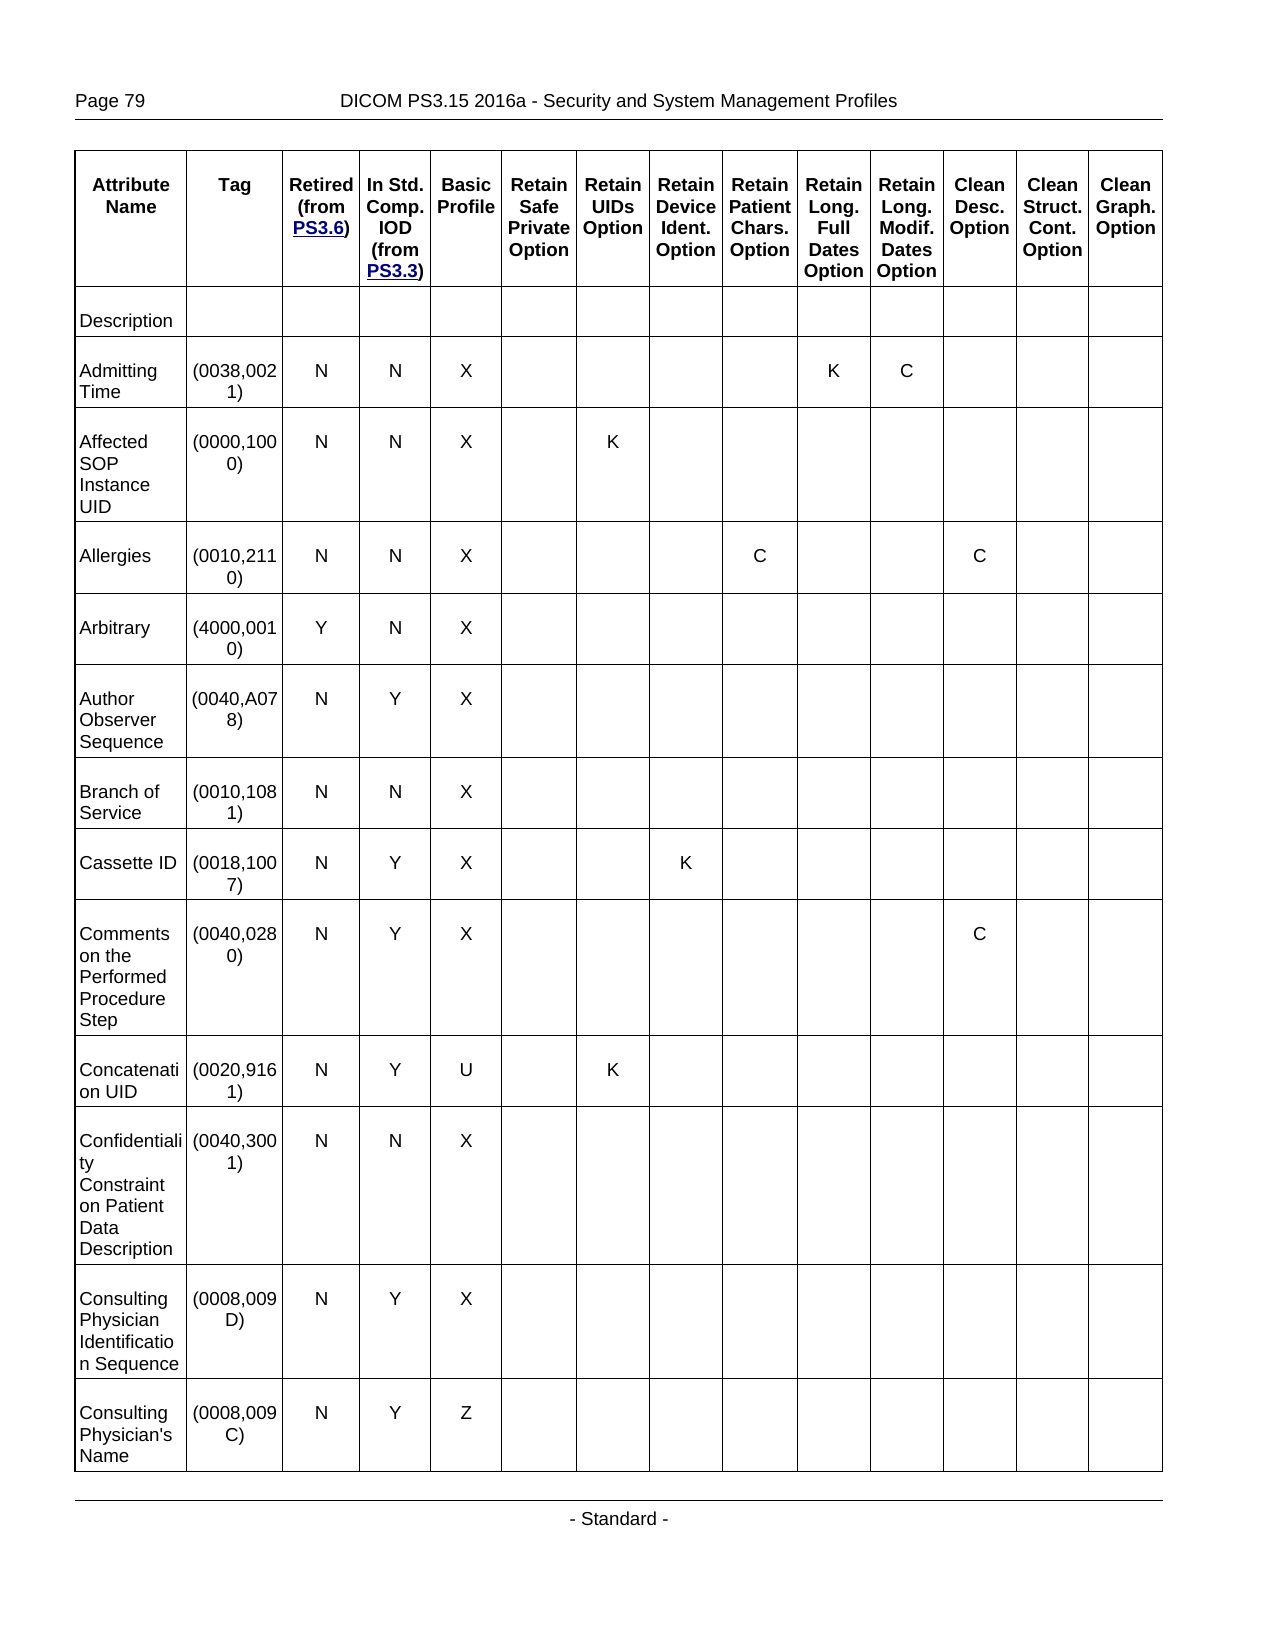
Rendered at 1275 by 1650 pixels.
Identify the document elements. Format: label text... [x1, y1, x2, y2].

table_cell [723, 337, 797, 407]
table_cell [944, 408, 1016, 521]
table_cell [723, 1379, 797, 1471]
table_cell [650, 287, 722, 336]
table_cell Description [76, 287, 186, 336]
table_cell [502, 758, 576, 828]
table_header In Std. Comp. IOD (from PS3.3) [360, 151, 430, 286]
table_cell Confidentiality Constraint on Patient Data Description [76, 1107, 186, 1264]
table_cell [502, 829, 576, 899]
table_cell [1017, 408, 1088, 521]
table_header Retain Long. Modif. Dates Option [871, 151, 943, 286]
table_header Retain Patient Chars. Option [723, 151, 797, 286]
table_cell [944, 337, 1016, 407]
table_cell [1089, 522, 1162, 592]
table_cell [1089, 665, 1162, 757]
table_cell X [431, 594, 501, 664]
table_cell [502, 522, 576, 592]
table_header Retain Safe Private Option [502, 151, 576, 286]
table_cell Y [360, 829, 430, 899]
table_cell (4000,0010) [187, 594, 282, 664]
table_cell (0038,0021) [187, 337, 282, 407]
table_cell X [431, 337, 501, 407]
table_cell N [283, 1107, 359, 1264]
table_cell [502, 337, 576, 407]
table_cell X [431, 829, 501, 899]
table_cell N [283, 408, 359, 521]
table_cell [502, 1036, 576, 1106]
table_header Retain Long. Full Dates Option [798, 151, 870, 286]
table_cell [944, 1107, 1016, 1264]
table_cell Author Observer Sequence [76, 665, 186, 757]
table_cell [577, 594, 649, 664]
table_cell (0008,009D) [187, 1265, 282, 1378]
table_cell [871, 665, 943, 757]
table_cell [798, 287, 870, 336]
table_cell Arbitrary [76, 594, 186, 664]
table_header Tag [187, 151, 282, 286]
table_cell C [944, 522, 1016, 592]
table_header Clean Graph. Option [1089, 151, 1162, 286]
table_cell [577, 900, 649, 1035]
table_cell (0040,3001) [187, 1107, 282, 1264]
table_cell [798, 1379, 870, 1471]
table_cell N [360, 1107, 430, 1264]
table_cell N [283, 1265, 359, 1378]
table_cell [1017, 1379, 1088, 1471]
table_cell [502, 900, 576, 1035]
table_cell [502, 1107, 576, 1264]
table_cell [502, 665, 576, 757]
table_cell C [723, 522, 797, 592]
table_cell N [283, 1036, 359, 1106]
table_cell [798, 829, 870, 899]
table_cell Z [431, 1379, 501, 1471]
table_cell [1017, 829, 1088, 899]
table_cell N [360, 594, 430, 664]
table_cell [871, 594, 943, 664]
table_header Clean Desc. Option [944, 151, 1016, 286]
table_cell Comments on the Performed Procedure Step [76, 900, 186, 1035]
table_cell [944, 758, 1016, 828]
table_cell [798, 1036, 870, 1106]
table_cell [360, 287, 430, 336]
table_cell [577, 522, 649, 592]
table_cell Concatenation UID [76, 1036, 186, 1106]
table_cell N [283, 1379, 359, 1471]
table_cell [1089, 337, 1162, 407]
table_cell [1089, 900, 1162, 1035]
table_cell X [431, 408, 501, 521]
table_cell [1089, 287, 1162, 336]
table_cell [1089, 829, 1162, 899]
table_cell [944, 1036, 1016, 1106]
table_cell [871, 408, 943, 521]
table_cell K [650, 829, 722, 899]
table_cell [1089, 594, 1162, 664]
table_cell [723, 1107, 797, 1264]
table_cell [798, 900, 870, 1035]
table_cell [944, 1265, 1016, 1378]
table_cell N [360, 337, 430, 407]
table_cell Y [360, 665, 430, 757]
table_cell N [283, 758, 359, 828]
table_cell [1017, 1107, 1088, 1264]
table_cell [650, 1379, 722, 1471]
table_cell (0000,1000) [187, 408, 282, 521]
table_cell Consulting Physician Identification Sequence [76, 1265, 186, 1378]
table_cell C [871, 337, 943, 407]
table_cell [650, 337, 722, 407]
table_cell [798, 594, 870, 664]
table_cell (0018,1007) [187, 829, 282, 899]
table_cell [798, 758, 870, 828]
table_cell [577, 665, 649, 757]
table_cell [187, 287, 282, 336]
table_cell N [283, 665, 359, 757]
table_cell X [431, 522, 501, 592]
table_cell [871, 522, 943, 592]
table_cell [723, 1265, 797, 1378]
table_cell [650, 594, 722, 664]
table_header Retain Device Ident. Option [650, 151, 722, 286]
table_cell [650, 758, 722, 828]
table_cell [871, 1036, 943, 1106]
table_cell N [283, 337, 359, 407]
table_cell [1017, 758, 1088, 828]
table_cell [577, 1265, 649, 1378]
table_cell [723, 900, 797, 1035]
table_cell (0010,1081) [187, 758, 282, 828]
table_cell [871, 758, 943, 828]
table_cell [944, 665, 1016, 757]
table_cell Y [360, 1036, 430, 1106]
table_cell [650, 408, 722, 521]
table_cell (0008,009C) [187, 1379, 282, 1471]
table_cell [723, 829, 797, 899]
table_cell [577, 287, 649, 336]
table_cell [1017, 1036, 1088, 1106]
table_cell [502, 1265, 576, 1378]
table_cell [723, 1036, 797, 1106]
table_cell [944, 1379, 1016, 1471]
table_cell [577, 1107, 649, 1264]
table_cell X [431, 665, 501, 757]
table_cell [431, 287, 501, 336]
table_cell [944, 829, 1016, 899]
table_cell K [577, 1036, 649, 1106]
table_cell [650, 665, 722, 757]
table_cell [723, 594, 797, 664]
table_cell N [283, 522, 359, 592]
table_cell N [360, 758, 430, 828]
table_header Attribute Name [76, 151, 186, 286]
table_cell (0040,0280) [187, 900, 282, 1035]
table_header Clean Struct. Cont. Option [1017, 151, 1088, 286]
table_cell [798, 522, 870, 592]
table_cell (0040,A078) [187, 665, 282, 757]
table_cell [577, 337, 649, 407]
table_cell Allergies [76, 522, 186, 592]
table_cell [1089, 758, 1162, 828]
table_cell [577, 758, 649, 828]
table_cell [723, 665, 797, 757]
table_cell [944, 594, 1016, 664]
table_cell [577, 1379, 649, 1471]
table_cell [871, 1379, 943, 1471]
table_cell Admitting Time [76, 337, 186, 407]
table_cell Y [283, 594, 359, 664]
table_cell Y [360, 1265, 430, 1378]
table_cell [798, 1107, 870, 1264]
table_cell K [577, 408, 649, 521]
table_header Retain UIDs Option [577, 151, 649, 286]
table_cell Y [360, 1379, 430, 1471]
table_cell U [431, 1036, 501, 1106]
table_cell [944, 287, 1016, 336]
table_cell [1017, 900, 1088, 1035]
table_cell [1089, 1107, 1162, 1264]
table_cell [502, 408, 576, 521]
table_cell [1089, 408, 1162, 521]
table_cell X [431, 1265, 501, 1378]
table_cell [502, 287, 576, 336]
table_cell [502, 594, 576, 664]
table_cell X [431, 900, 501, 1035]
table_cell [871, 900, 943, 1035]
table_cell [871, 287, 943, 336]
table_cell [798, 665, 870, 757]
table_cell N [360, 522, 430, 592]
table_cell [871, 1265, 943, 1378]
table_cell [1089, 1265, 1162, 1378]
table_cell [1017, 594, 1088, 664]
table_cell C [944, 900, 1016, 1035]
table_cell N [283, 900, 359, 1035]
table_header Basic Profile [431, 151, 501, 286]
table_cell [1017, 665, 1088, 757]
table_cell Y [360, 900, 430, 1035]
table_cell [798, 408, 870, 521]
table_cell [283, 287, 359, 336]
table_cell Affected SOP Instance UID [76, 408, 186, 521]
table_cell Branch of Service [76, 758, 186, 828]
table_cell [1017, 1265, 1088, 1378]
table_cell N [360, 408, 430, 521]
table_cell [1089, 1036, 1162, 1106]
table_cell (0020,9161) [187, 1036, 282, 1106]
table_cell [650, 522, 722, 592]
table_cell [1017, 287, 1088, 336]
table_cell [798, 1265, 870, 1378]
table_cell [1089, 1379, 1162, 1471]
table_cell [723, 287, 797, 336]
table_cell [650, 1265, 722, 1378]
table_cell [650, 900, 722, 1035]
table_cell [723, 408, 797, 521]
table_cell (0010,2110) [187, 522, 282, 592]
table_cell [502, 1379, 576, 1471]
table_cell Cassette ID [76, 829, 186, 899]
table_cell Consulting Physician's Name [76, 1379, 186, 1471]
table_header Retired (from PS3.6) [283, 151, 359, 286]
table_cell N [283, 829, 359, 899]
table_cell [871, 829, 943, 899]
table_cell [1017, 337, 1088, 407]
table_cell [871, 1107, 943, 1264]
table_cell X [431, 1107, 501, 1264]
table_cell [650, 1036, 722, 1106]
table_cell [723, 758, 797, 828]
table_cell [577, 829, 649, 899]
table_cell X [431, 758, 501, 828]
table_cell [650, 1107, 722, 1264]
table_cell K [798, 337, 870, 407]
table_cell [1017, 522, 1088, 592]
